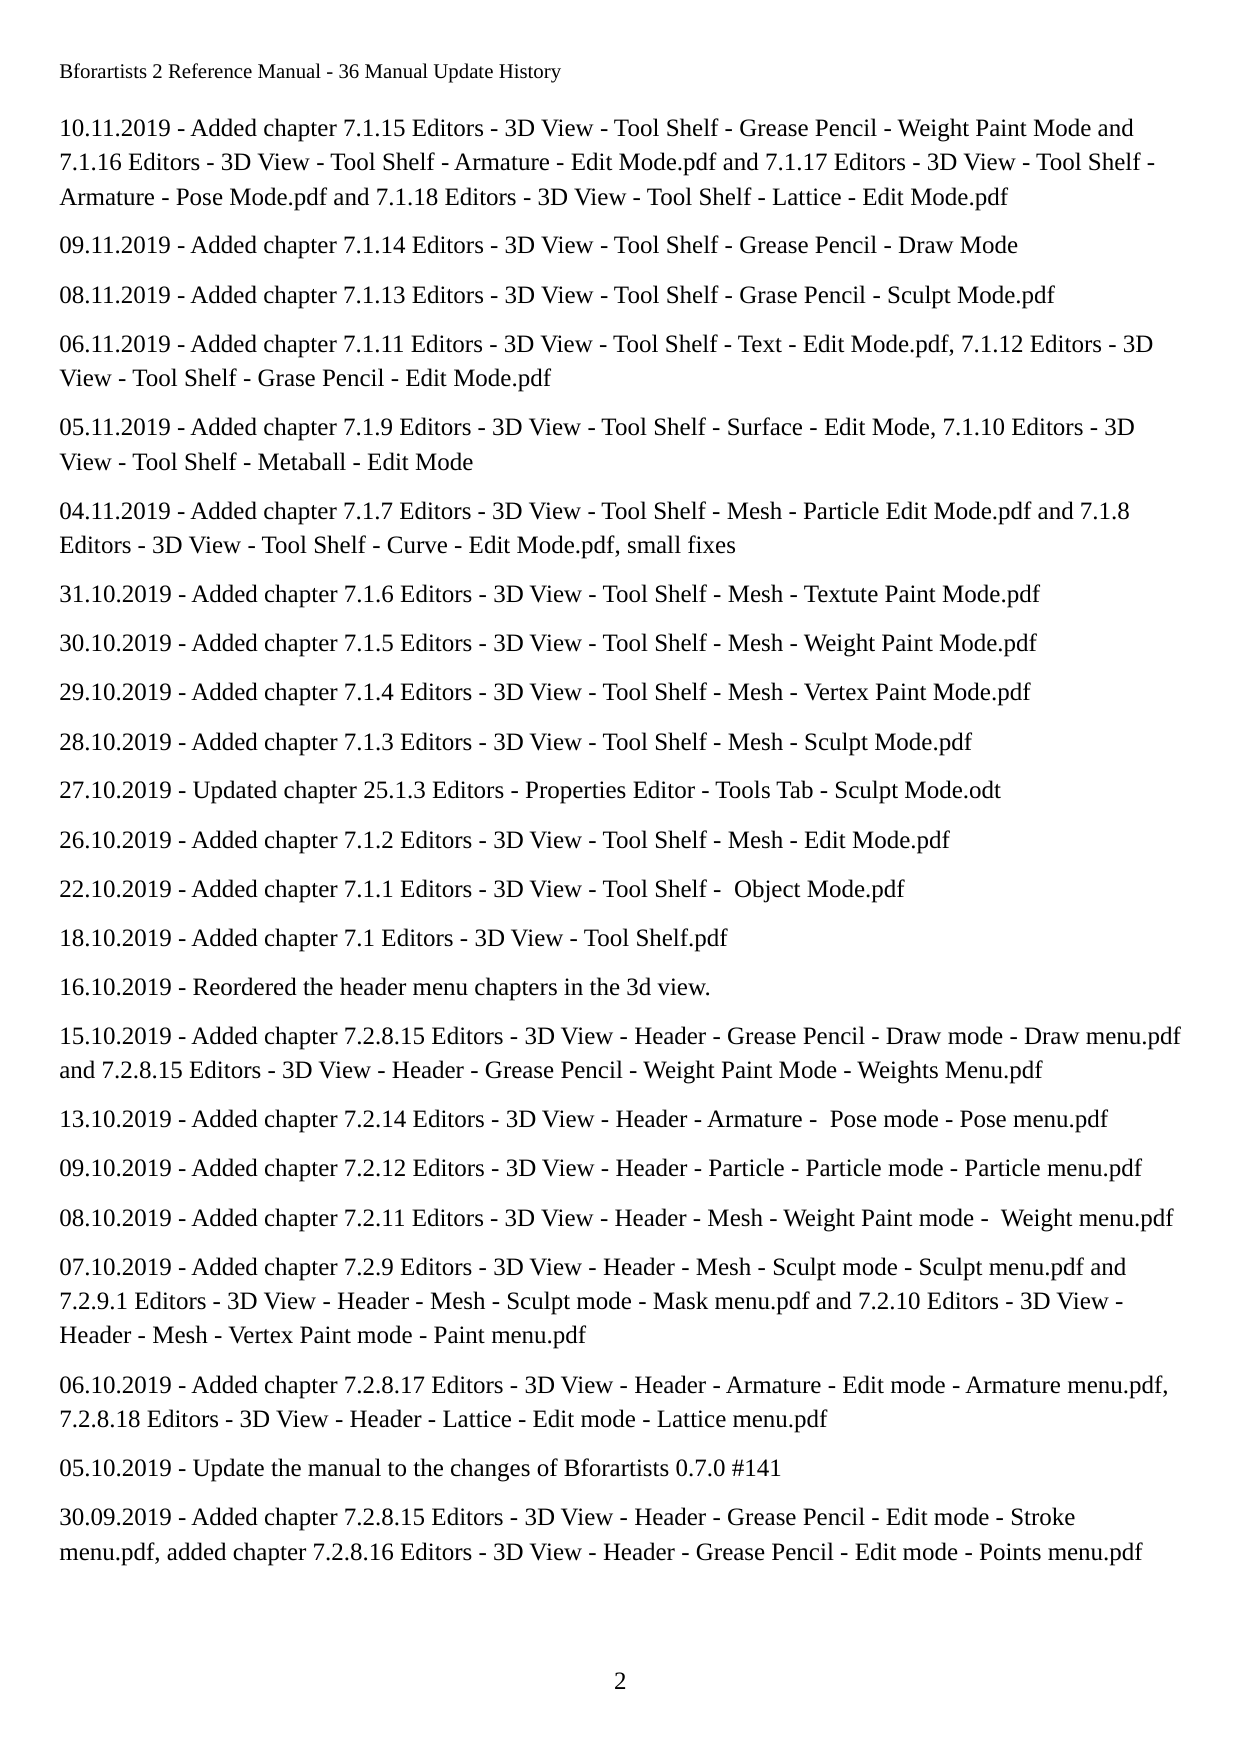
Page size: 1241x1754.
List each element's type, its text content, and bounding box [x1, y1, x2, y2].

text 30.09.2019 - Added chapter 7.2.8.15 Editors - 3D View - Header - Grease Pencil - Edit mode - Stroke menu.pdf, added chapter 7.2.8.16 Editors - 3D View - Header - Grease Pencil - Edit mode - Points menu.pdf [59, 1502, 1181, 1566]
text 06.11.2019 - Added chapter 7.1.11 Editors - 3D View - Tool Shelf - Text - Edit Mode.pdf, 7.1.12 Editors - 3D View - Tool Shelf - Grase Pencil - Edit Mode.pdf [59, 329, 1181, 392]
text 28.10.2019 - Added chapter 7.1.3 Editors - 3D View - Tool Shelf - Mesh - Sculpt Mode.pdf [59, 727, 1181, 755]
text 29.10.2019 - Added chapter 7.1.4 Editors - 3D View - Tool Shelf - Mesh - Vertex Paint Mode.pdf [59, 677, 1181, 706]
text 05.10.2019 - Update the manual to the changes of Bforartists 0.7.0 #141 [59, 1453, 1181, 1482]
text 09.11.2019 - Added chapter 7.1.14 Editors - 3D View - Tool Shelf - Grease Pencil - Draw Mode [59, 231, 1181, 259]
text 22.10.2019 - Added chapter 7.1.1 Editors - 3D View - Tool Shelf - Object Mode.pdf [59, 874, 1181, 902]
text 06.10.2019 - Added chapter 7.2.8.17 Editors - 3D View - Header - Armature - Edit mode - Armature menu.pdf, 7.2.8.18 Editors - 3D View - Header - Lattice - Edit mode - Lattice menu.pdf [59, 1370, 1181, 1433]
text 15.10.2019 - Added chapter 7.2.8.15 Editors - 3D View - Header - Grease Pencil - Draw mode - Draw menu.pdf and 7.2.8.15 Editors - 3D View - Header - Grease Pencil - Weight Paint Mode - Weights Menu.pdf [59, 1021, 1181, 1084]
text 26.10.2019 - Added chapter 7.1.2 Editors - 3D View - Tool Shelf - Mesh - Edit Mode.pdf [59, 825, 1181, 853]
text 05.11.2019 - Added chapter 7.1.9 Editors - 3D View - Tool Shelf - Surface - Edit Mode, 7.1.10 Editors - 3D View - Tool Shelf - Metaball - Edit Mode [59, 412, 1181, 476]
text 27.10.2019 - Updated chapter 25.1.3 Editors - Properties Editor - Tools Tab - Sculpt Mode.odt [59, 776, 1181, 804]
text 31.10.2019 - Added chapter 7.1.6 Editors - 3D View - Tool Shelf - Mesh - Textute Paint Mode.pdf [59, 579, 1181, 608]
text 13.10.2019 - Added chapter 7.2.14 Editors - 3D View - Header - Armature - Pose mode - Pose menu.pdf [59, 1104, 1181, 1133]
text 30.10.2019 - Added chapter 7.1.5 Editors - 3D View - Tool Shelf - Mesh - Weight Paint Mode.pdf [59, 628, 1181, 657]
text 09.10.2019 - Added chapter 7.2.12 Editors - 3D View - Header - Particle - Particle mode - Particle menu.pdf [59, 1153, 1181, 1182]
text 16.10.2019 - Reordered the header menu chapters in the 3d view. [59, 972, 1181, 1001]
text 10.11.2019 - Added chapter 7.1.15 Editors - 3D View - Tool Shelf - Grease Pencil - Weight Paint Mode and 7.1.16 Editors - 3D View - Tool Shelf - Armature - Edit Mode.pdf and 7.1.17 Editors - 3D View - Tool Shelf - Armature - Pose Mode.pdf and 7.1.18 Editors - 3D View - Tool Shelf - Lattice - Edit Mode.pdf [59, 113, 1181, 210]
text 18.10.2019 - Added chapter 7.1 Editors - 3D View - Tool Shelf.pdf [59, 923, 1181, 952]
text 04.11.2019 - Added chapter 7.1.7 Editors - 3D View - Tool Shelf - Mesh - Particle Edit Mode.pdf and 7.1.8 Editors - 3D View - Tool Shelf - Curve - Edit Mode.pdf, small fixes [59, 496, 1181, 559]
text 08.11.2019 - Added chapter 7.1.13 Editors - 3D View - Tool Shelf - Grase Pencil - Sculpt Mode.pdf [59, 280, 1181, 308]
text 07.10.2019 - Added chapter 7.2.9 Editors - 3D View - Header - Mesh - Sculpt mode - Sculpt menu.pdf and 7.2.9.1 Editors - 3D View - Header - Mesh - Sculpt mode - Mask menu.pdf and 7.2.10 Editors - 3D View - Header - Mesh - Vertex Paint mode - Paint menu.pdf [59, 1252, 1181, 1349]
text 08.10.2019 - Added chapter 7.2.11 Editors - 3D View - Header - Mesh - Weight Paint mode - Weight menu.pdf [59, 1203, 1181, 1231]
